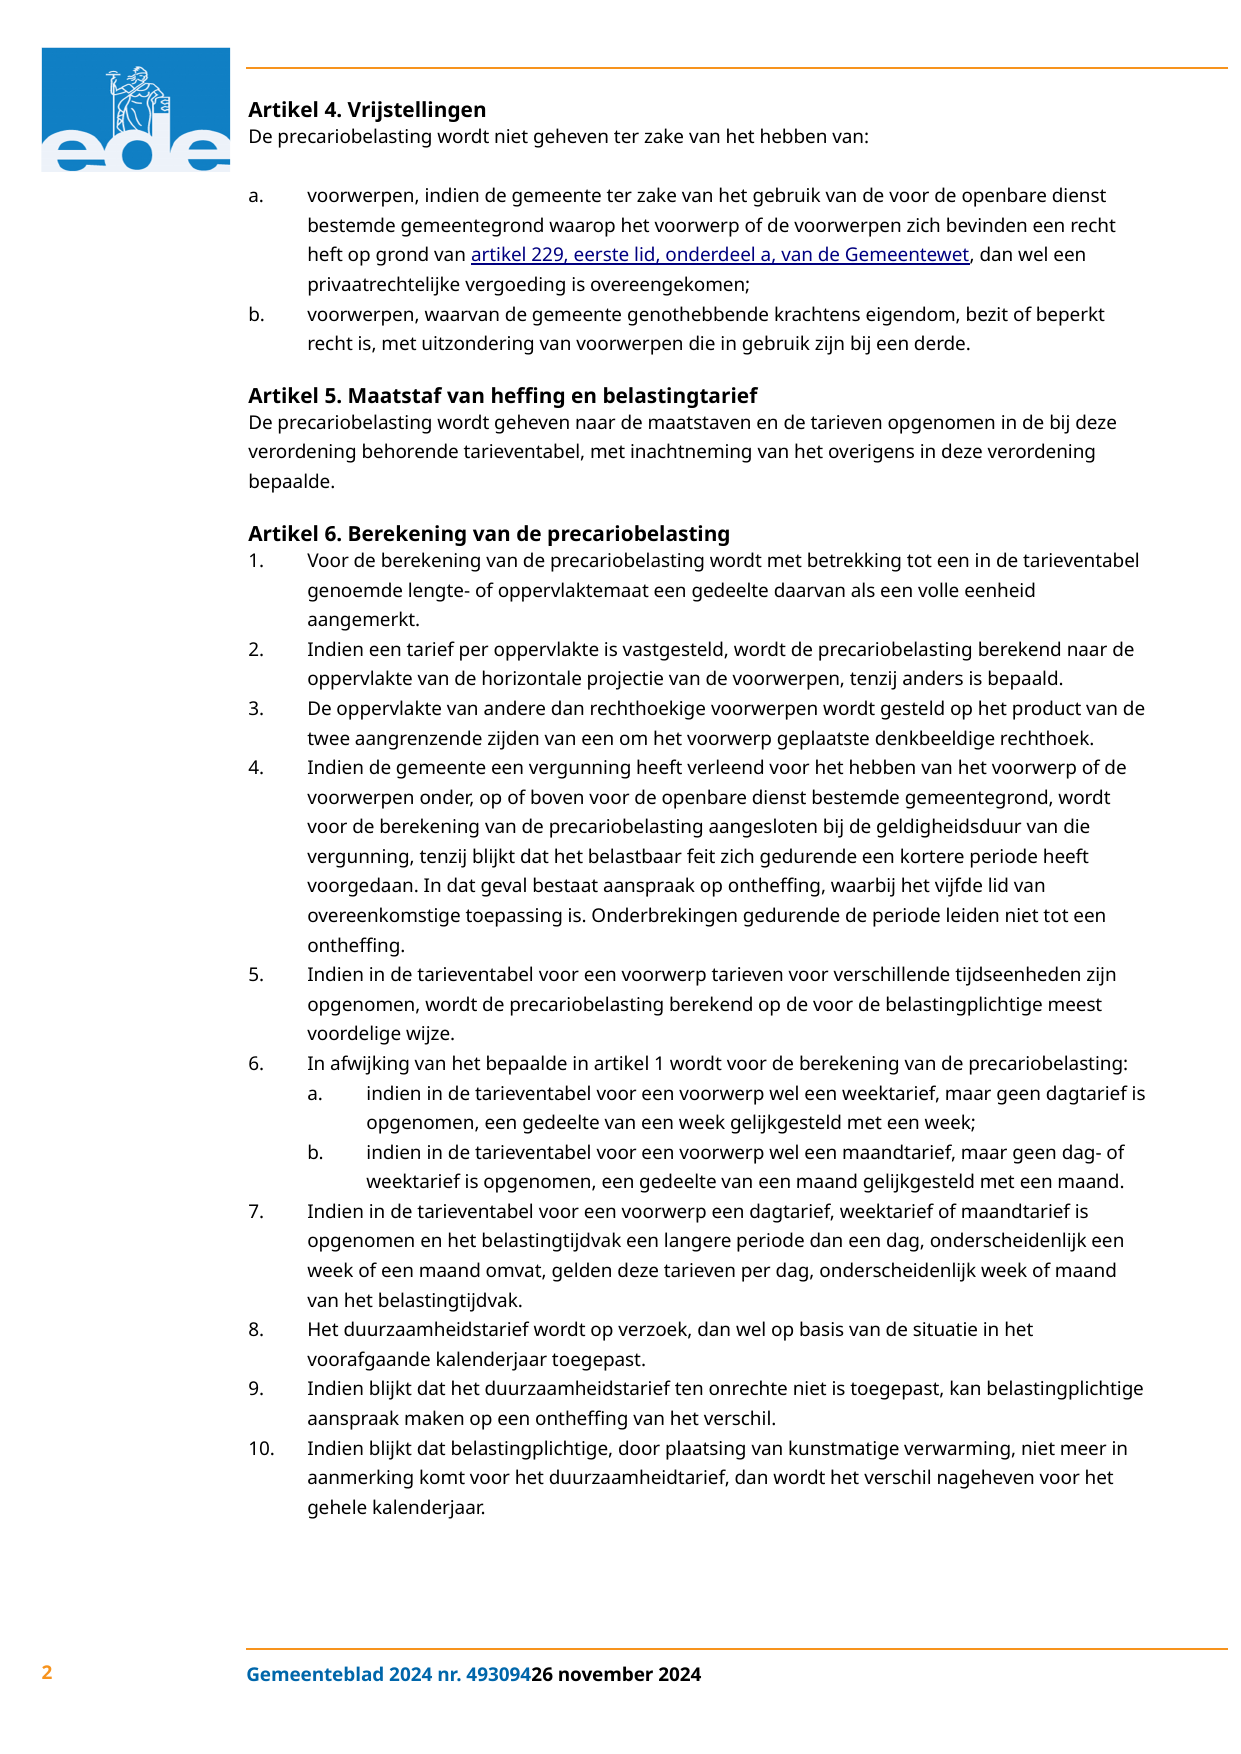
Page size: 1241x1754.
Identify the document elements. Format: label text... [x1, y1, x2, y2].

text Artikel 6. Berekening van de precariobelasting [248, 519, 1152, 547]
list Indien een tarief per oppervlakte is vastgesteld, wordt de precariobelasting berekend naar de oppervlakte van de horizontale projectie van de voorwerpen, tenzij anders is bepaald. [248, 636, 1152, 691]
list Het duurzaamheidstarief wordt op verzoek, dan wel op basis van de situatie in het voorafgaande kalenderjaar toegepast. [248, 1316, 1152, 1372]
list indien in de tarieventabel voor een voorwerp wel een weektarief, maar geen dagtarief is opgenomen, een gedeelte van een week gelijkgesteld met een week; [307, 1080, 1152, 1135]
list In afwijking van het bepaalde in artikel 1 wordt voor de berekening van de precariobelasting: [248, 1050, 1152, 1076]
list voorwerpen, waarvan de gemeente genothebbende krachtens eigendom, bezit of beperkt recht is, met uitzondering van voorwerpen die in gebruik zijn bij een derde. [248, 301, 1152, 356]
list Indien blijkt dat belastingplichtige, door plaatsing van kunstmatige verwarming, niet meer in aanmerking komt voor het duurzaamheidtarief, dan wordt het verschil nageheven voor het gehele kalenderjaar. [248, 1435, 1152, 1519]
text Artikel 5. Maatstaf van heffing en belastingtarief [248, 381, 1152, 409]
list Indien in de tarieventabel voor een voorwerp tarieven voor verschillende tijdseenheden zijn opgenomen, wordt de precariobelasting berekend op de voor de belastingplichtige meest voordelige wijze. [248, 961, 1152, 1046]
picture [41, 47, 231, 172]
list Indien in de tarieventabel voor een voorwerp een dagtarief, weektarief of maandtarief is opgenomen en het belastingtijdvak een langere periode dan een dag, onderscheidenlijk een week of een maand omvat, gelden deze tarieven per dag, onderscheidenlijk week of maand van het belastingtijdvak. [248, 1198, 1152, 1312]
list Voor de berekening van de precariobelasting wordt met betrekking tot een in de tarieventabel genoemde lengte- of oppervlaktemaat een gedeelte daarvan als een volle eenheid aangemerkt. [248, 547, 1152, 632]
list Indien de gemeente een vergunning heeft verleend voor het hebben van het voorwerp of de voorwerpen onder, op of boven voor de openbare dienst bestemde gemeentegrond, wordt voor de berekening van de precariobelasting aangesloten bij de geldigheidsduur van die vergunning, tenzij blijkt dat het belastbaar feit zich gedurende een kortere periode heeft voorgedaan. In dat geval bestaat aanspraak op ontheffing, waarbij het vijfde lid van overeenkomstige toepassing is. Onderbrekingen gedurende de periode leiden niet tot een ontheffing. [248, 754, 1152, 957]
list Indien blijkt dat het duurzaamheidstarief ten onrechte niet is toegepast, kan belastingplichtige aanspraak maken op een ontheffing van het verschil. [248, 1376, 1152, 1431]
list voorwerpen, indien de gemeente ter zake van het gebruik van de voor de openbare dienst bestemde gemeentegrond waarop het voorwerp of de voorwerpen zich bevinden een recht heft op grond van artikel 229, eerste lid, onderdeel a, van de Gemeentewet, dan wel een privaatrechtelijke vergoeding is overeengekomen; [248, 182, 1152, 297]
text De precariobelasting wordt niet geheven ter zake van het hebben van: [248, 123, 1152, 149]
list indien in de tarieventabel voor een voorwerp wel een maandtarief, maar geen dag- of weektarief is opgenomen, een gedeelte van een maand gelijkgesteld met een maand. [307, 1139, 1152, 1194]
text De precariobelasting wordt geheven naar de maatstaven en de tarieven opgenomen in de bij deze verordening behorende tarieventabel, met inachtneming van het overigens in deze verordening bepaalde. [248, 409, 1152, 494]
text Artikel 4. Vrijstellingen [248, 95, 1152, 123]
list De oppervlakte van andere dan rechthoekige voorwerpen wordt gesteld op het product van de twee aangrenzende zijden van een om het voorwerp geplaatste denkbeeldige rechthoek. [248, 695, 1152, 750]
